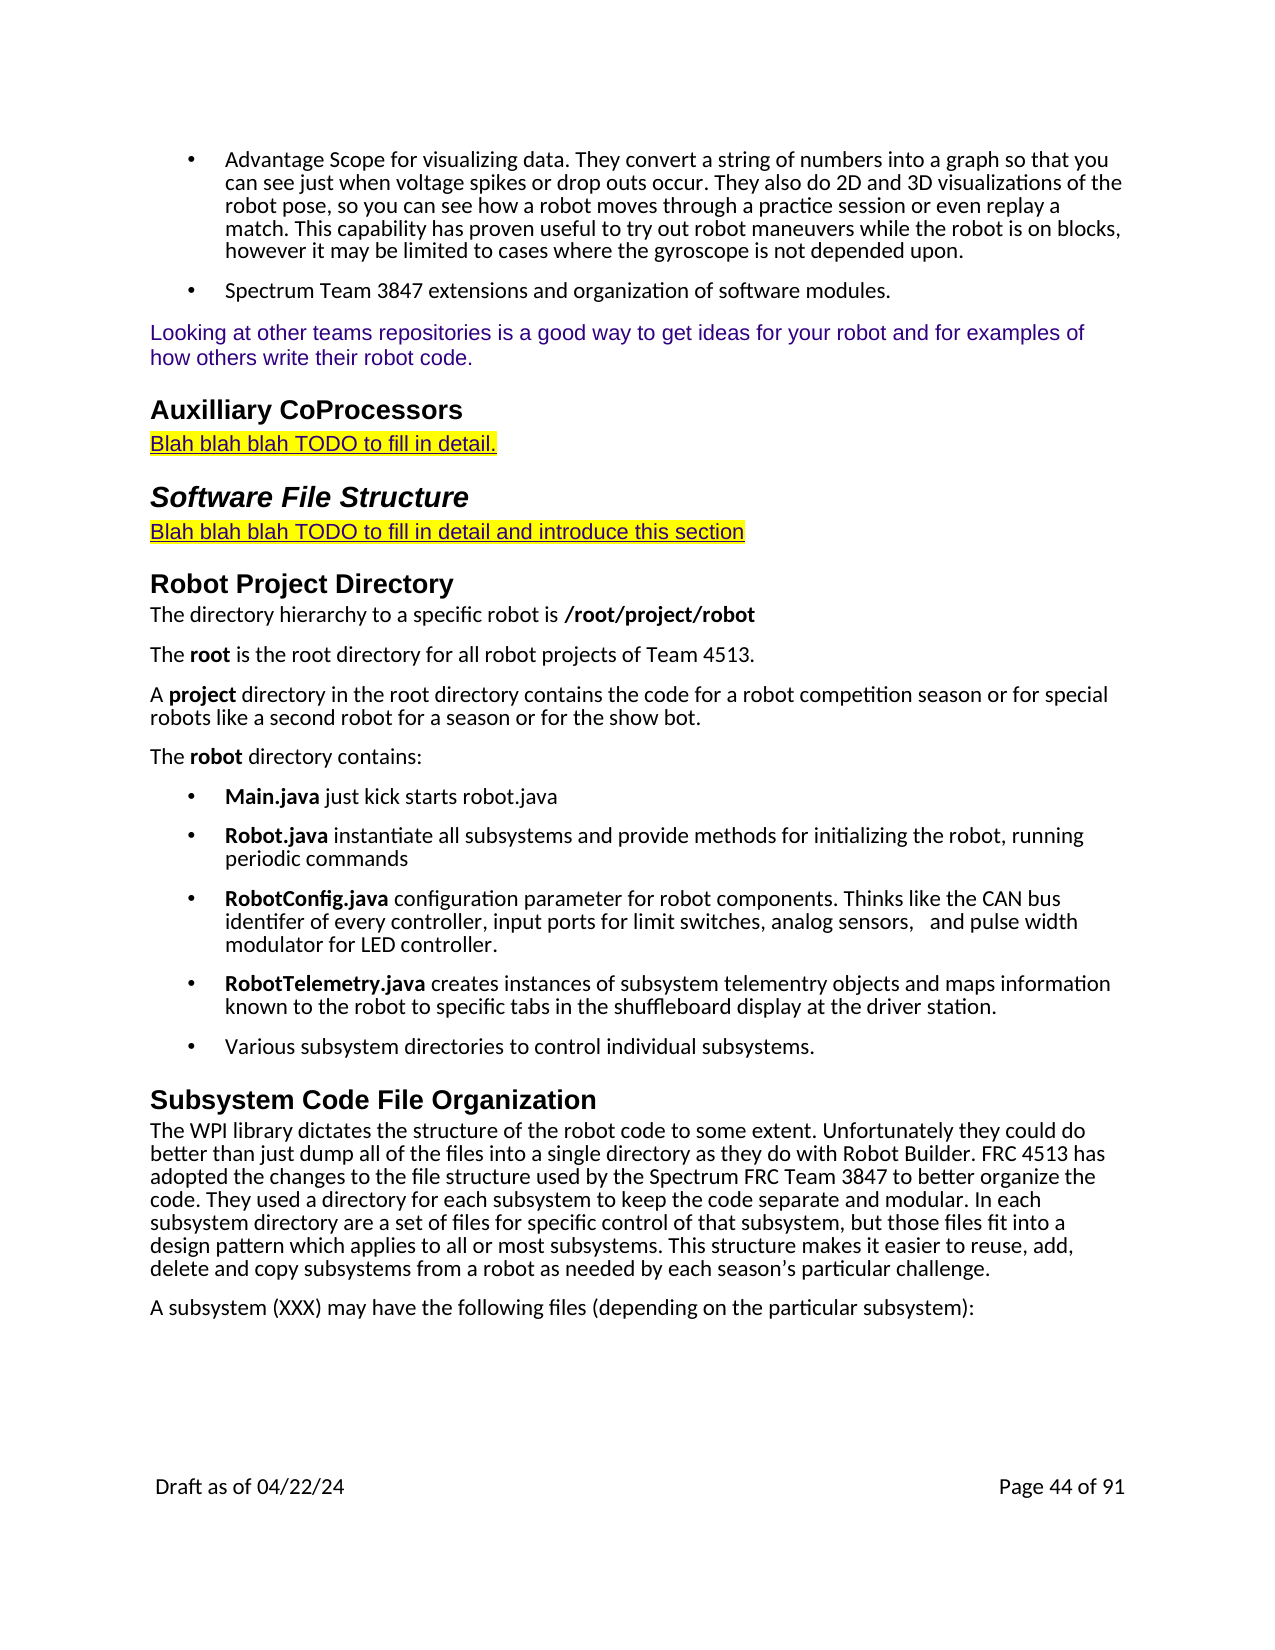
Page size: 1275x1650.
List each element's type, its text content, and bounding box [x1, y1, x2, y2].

text Looking at other teams repositories is a good way to get ideas for your robot and for examples of how others write their robot code. [150, 321, 1125, 370]
list RobotConfig.java configuration parameter for robot components. Thinks like the CAN bus identifer of every controller, input ports for limit switches, analog sensors, and pulse width modulator for LED controller. [187, 889, 1125, 958]
subtitle Software File Structure [150, 481, 1125, 513]
text The robot directory contains: [150, 747, 1125, 770]
text Blah blah blah TODO to fill in detail and introduce this section [150, 520, 1125, 544]
text The root is the root directory for all robot projects of Team 4513. [150, 645, 1125, 668]
subtitle Auxilliary CoProcessors [150, 395, 1125, 425]
text A project directory in the root directory contains the code for a robot competition season or for special robots like a second robot for a season or for the show bot. [150, 685, 1125, 731]
list RobotTelemetry.java creates instances of subsystem telementry objects and maps information known to the robot to specific tabs in the shuffleboard display at the driver station. [187, 974, 1125, 1020]
text The directory hierarchy to a specific robot is /root/project/robot [150, 606, 1125, 629]
list Main.java just kick starts robot.java [187, 787, 1125, 810]
text A subsystem (XXX) may have the following files (depending on the particular subsystem): [150, 1298, 1125, 1321]
subtitle Subsystem Code File Organization [150, 1085, 1125, 1115]
list Advantage Scope for visualizing data. They convert a string of numbers into a graph so that you can see just when voltage spikes or drop outs occur. They also do 2D and 3D visualizations of the robot pose, so you can see how a robot moves through a practice session or even replay a match. This capability has proven useful to try out robot maneuvers while the robot is on blocks, however it may be limited to cases where the gyroscope is not depended upon. [187, 150, 1125, 264]
list Robot.java instantiate all subsystems and provide methods for initializing the robot, running periodic commands [187, 827, 1125, 872]
list Various subsystem directories to control individual subsystems. [187, 1037, 1125, 1060]
text The WPI library dictates the structure of the robot code to some extent. Unfortunately they could do better than just dump all of the files into a single directory as they do with Robot Builder. FRC 4513 has adopted the changes to the file structure used by the Spectrum FRC Team 3847 to better organize the code. They used a directory for each subsystem to keep the code separate and modular. In each subsystem directory are a set of files for specific control of that subsystem, but those files fit into a design pattern which applies to all or most subsystems. This structure makes it easier to reuse, add, delete and copy subsystems from a robot as needed by each season’s particular challenge. [150, 1121, 1125, 1282]
subtitle Robot Project Directory [150, 569, 1125, 599]
text Blah blah blah TODO to fill in detail. [150, 431, 1125, 456]
list Spectrum Team 3847 extensions and organization of software modules. [187, 281, 1125, 304]
